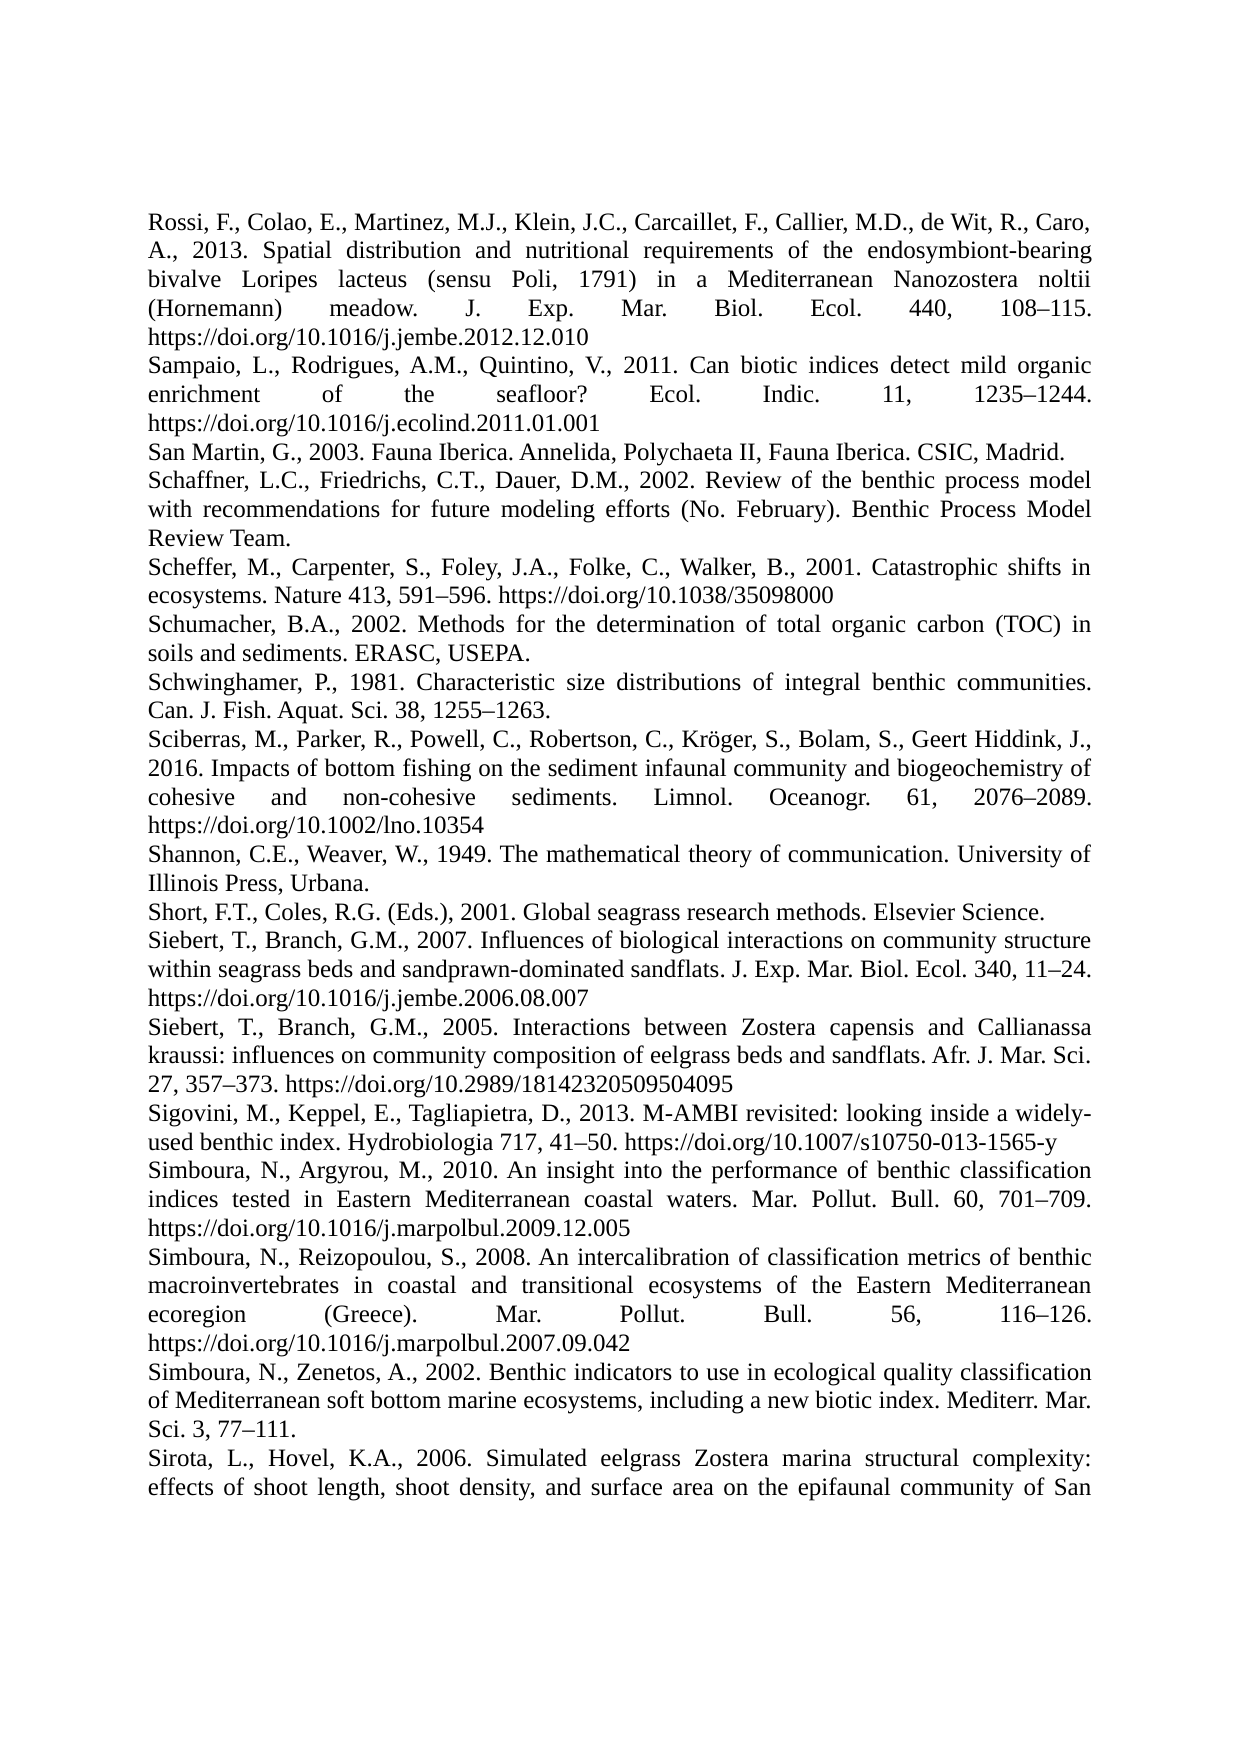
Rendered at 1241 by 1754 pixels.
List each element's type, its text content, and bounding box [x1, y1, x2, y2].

text Schumacher, B.A., 2002. Methods for the determination of total organic carbon (TOC) in soils and sediments. ERASC, USEPA. [148, 609, 1093, 667]
text Sirota, L., Hovel, K.A., 2006. Simulated eelgrass Zostera marina structural complexity: effects of shoot length, shoot density, and surface area on the epifaunal community of San [148, 1443, 1093, 1500]
text Siebert, T., Branch, G.M., 2007. Influences of biological interactions on community structure within seagrass beds and sandprawn-dominated sandflats. J. Exp. Mar. Biol. Ecol. 340, 11–24. https://doi.org/10.1016/j.jembe.2006.08.007 [148, 925, 1093, 1012]
text San Martin, G., 2003. Fauna Iberica. Annelida, Polychaeta II, Fauna Iberica. CSIC, Madrid. [148, 437, 1093, 465]
text Sigovini, M., Keppel, E., Tagliapietra, D., 2013. M-AMBI revisited: looking inside a widely-used benthic index. Hydrobiologia 717, 41–50. https://doi.org/10.1007/s10750-013-1565-y [148, 1098, 1093, 1155]
text Simboura, N., Argyrou, M., 2010. An insight into the performance of benthic classification indices tested in Eastern Mediterranean coastal waters. Mar. Pollut. Bull. 60, 701–709. https://doi.org/10.1016/j.marpolbul.2009.12.005 [148, 1155, 1093, 1242]
text Schaffner, L.C., Friedrichs, C.T., Dauer, D.M., 2002. Review of the benthic process model with recommendations for future modeling efforts (No. February). Benthic Process Model Review Team. [148, 465, 1093, 552]
text Simboura, N., Zenetos, A., 2002. Benthic indicators to use in ecological quality classification of Mediterranean soft bottom marine ecosystems, including a new biotic index. Mediterr. Mar. Sci. 3, 77–111. [148, 1357, 1093, 1443]
text Scheffer, M., Carpenter, S., Foley, J.A., Folke, C., Walker, B., 2001. Catastrophic shifts in ecosystems. Nature 413, 591–596. https://doi.org/10.1038/35098000 [148, 552, 1093, 609]
text Short, F.T., Coles, R.G. (Eds.), 2001. Global seagrass research methods. Elsevier Science. [148, 897, 1093, 925]
text Simboura, N., Reizopoulou, S., 2008. An intercalibration of classification metrics of benthic macroinvertebrates in coastal and transitional ecosystems of the Eastern Mediterranean ecoregion (Greece). Mar. Pollut. Bull. 56, 116–126. https://doi.org/10.1016/j.marpolbul.2007.09.042 [148, 1242, 1093, 1357]
text Sciberras, M., Parker, R., Powell, C., Robertson, C., Kröger, S., Bolam, S., Geert Hiddink, J., 2016. Impacts of bottom fishing on the sediment infaunal community and biogeochemistry of cohesive and non-cohesive sediments. Limnol. Oceanogr. 61, 2076–2089. https://doi.org/10.1002/lno.10354 [148, 724, 1093, 839]
text Siebert, T., Branch, G.M., 2005. Interactions between Zostera capensis and Callianassa kraussi: influences on community composition of eelgrass beds and sandflats. Afr. J. Mar. Sci. 27, 357–373. https://doi.org/10.2989/18142320509504095 [148, 1012, 1093, 1098]
text Shannon, C.E., Weaver, W., 1949. The mathematical theory of communication. University of Illinois Press, Urbana. [148, 839, 1093, 897]
text Sampaio, L., Rodrigues, A.M., Quintino, V., 2011. Can biotic indices detect mild organic enrichment of the seafloor? Ecol. Indic. 11, 1235–1244. https://doi.org/10.1016/j.ecolind.2011.01.001 [148, 350, 1093, 437]
text Rossi, F., Colao, E., Martinez, M.J., Klein, J.C., Carcaillet, F., Callier, M.D., de Wit, R., Caro, A., 2013. Spatial distribution and nutritional requirements of the endosymbiont-bearing bivalve Loripes lacteus (sensu Poli, 1791) in a Mediterranean Nanozostera noltii (Hornemann) meadow. J. Exp. Mar. Biol. Ecol. 440, 108–115. https://doi.org/10.1016/j.jembe.2012.12.010 [148, 207, 1093, 350]
text Schwinghamer, P., 1981. Characteristic size distributions of integral benthic communities. Can. J. Fish. Aquat. Sci. 38, 1255–1263. [148, 667, 1093, 724]
